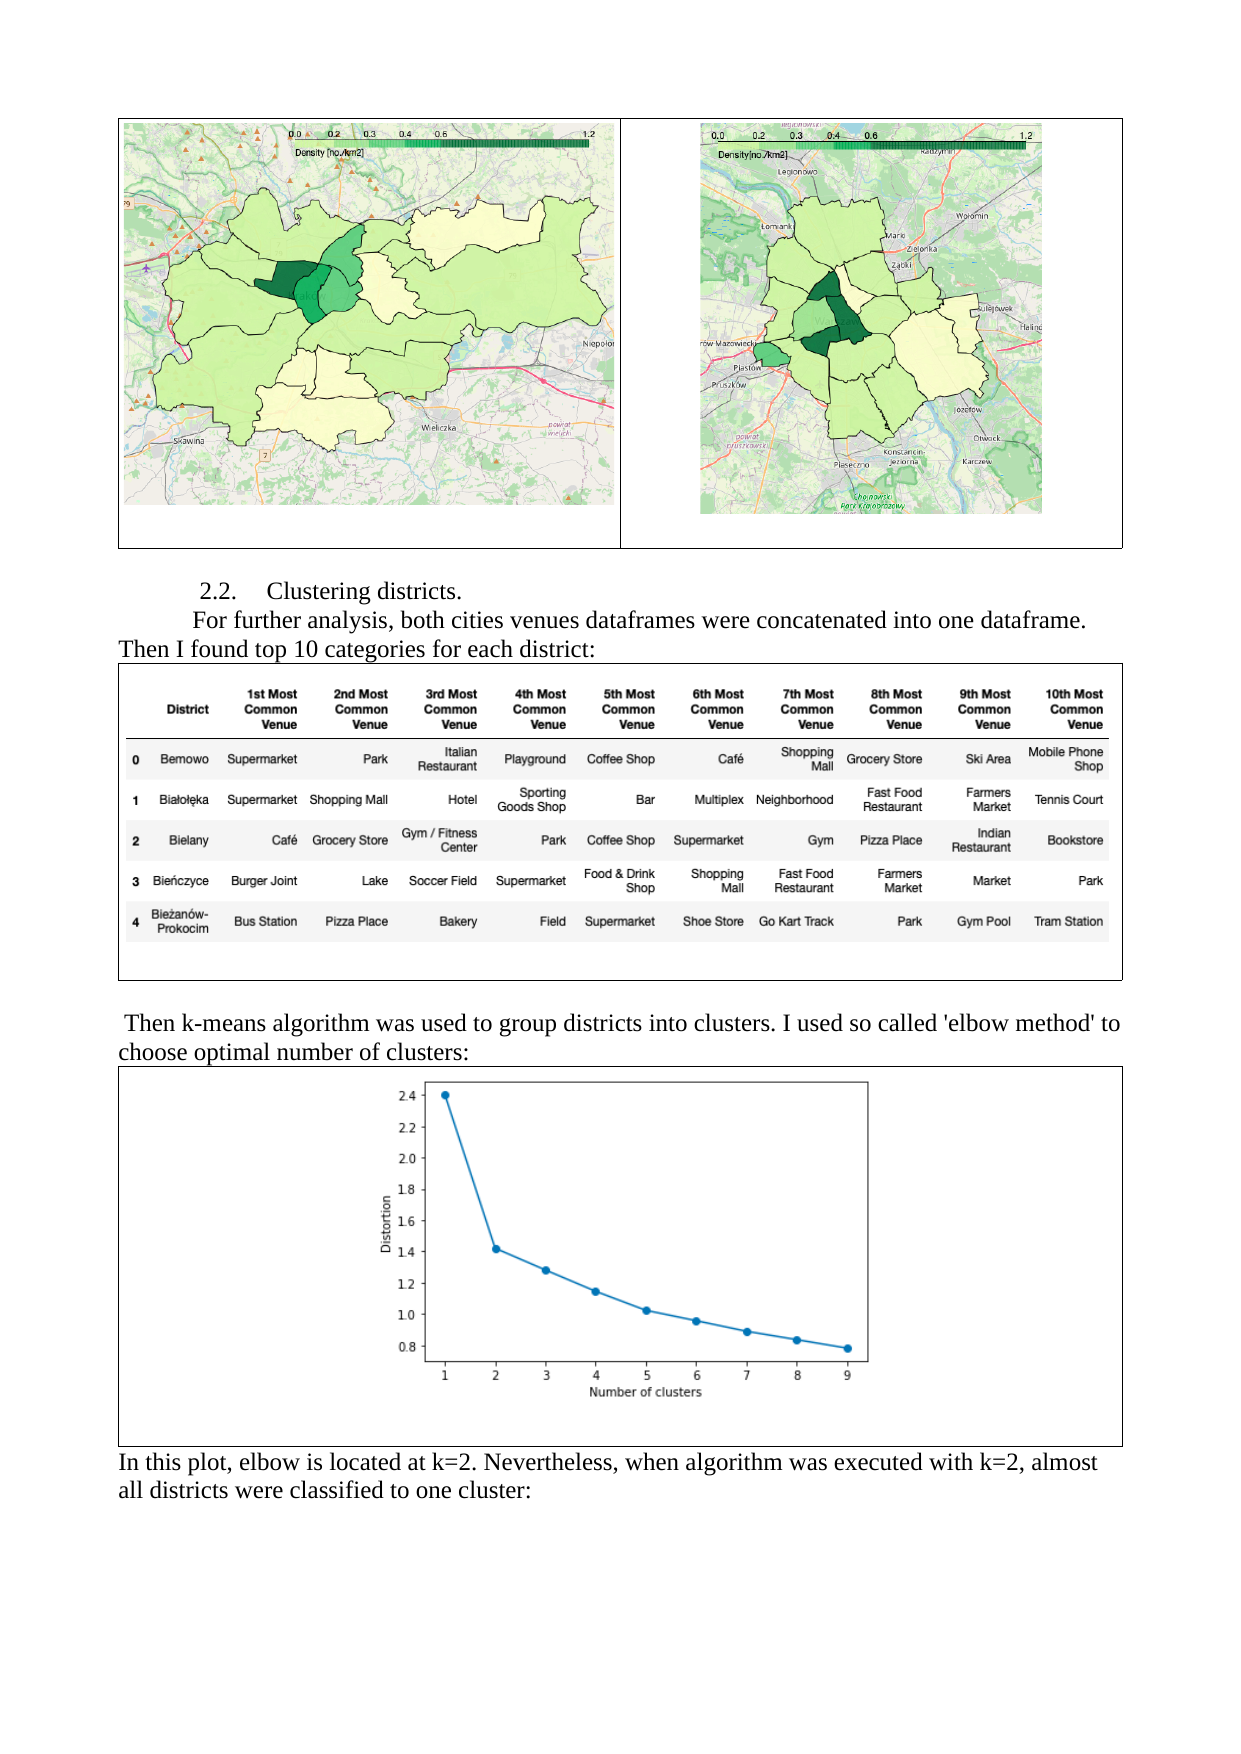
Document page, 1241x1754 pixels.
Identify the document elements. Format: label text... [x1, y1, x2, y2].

list Clustering districts. [192, 576, 1122, 605]
table_header [119, 1067, 1122, 1446]
text In this plot, elbow is located at k=2. Nevertheless, when algorithm was executed with k=2, almost all districts were classified to one cluster: [118, 1447, 1122, 1504]
picture [356, 1071, 884, 1412]
table_cell [119, 505, 620, 548]
picture [123, 123, 615, 505]
table_header [119, 664, 1122, 668]
table_header [119, 669, 1122, 979]
picture [700, 123, 1042, 514]
table_cell [621, 119, 1122, 548]
text For further analysis, both cities venues dataframes were concatenated into one dataframe. Then I found top 10 categories for each district: [118, 605, 1122, 663]
picture [123, 668, 1117, 946]
text Then k-means algorithm was used to group districts into clusters. I used so called 'elbow method' to choose optimal number of clusters: [118, 1008, 1122, 1066]
table_cell [119, 119, 620, 504]
